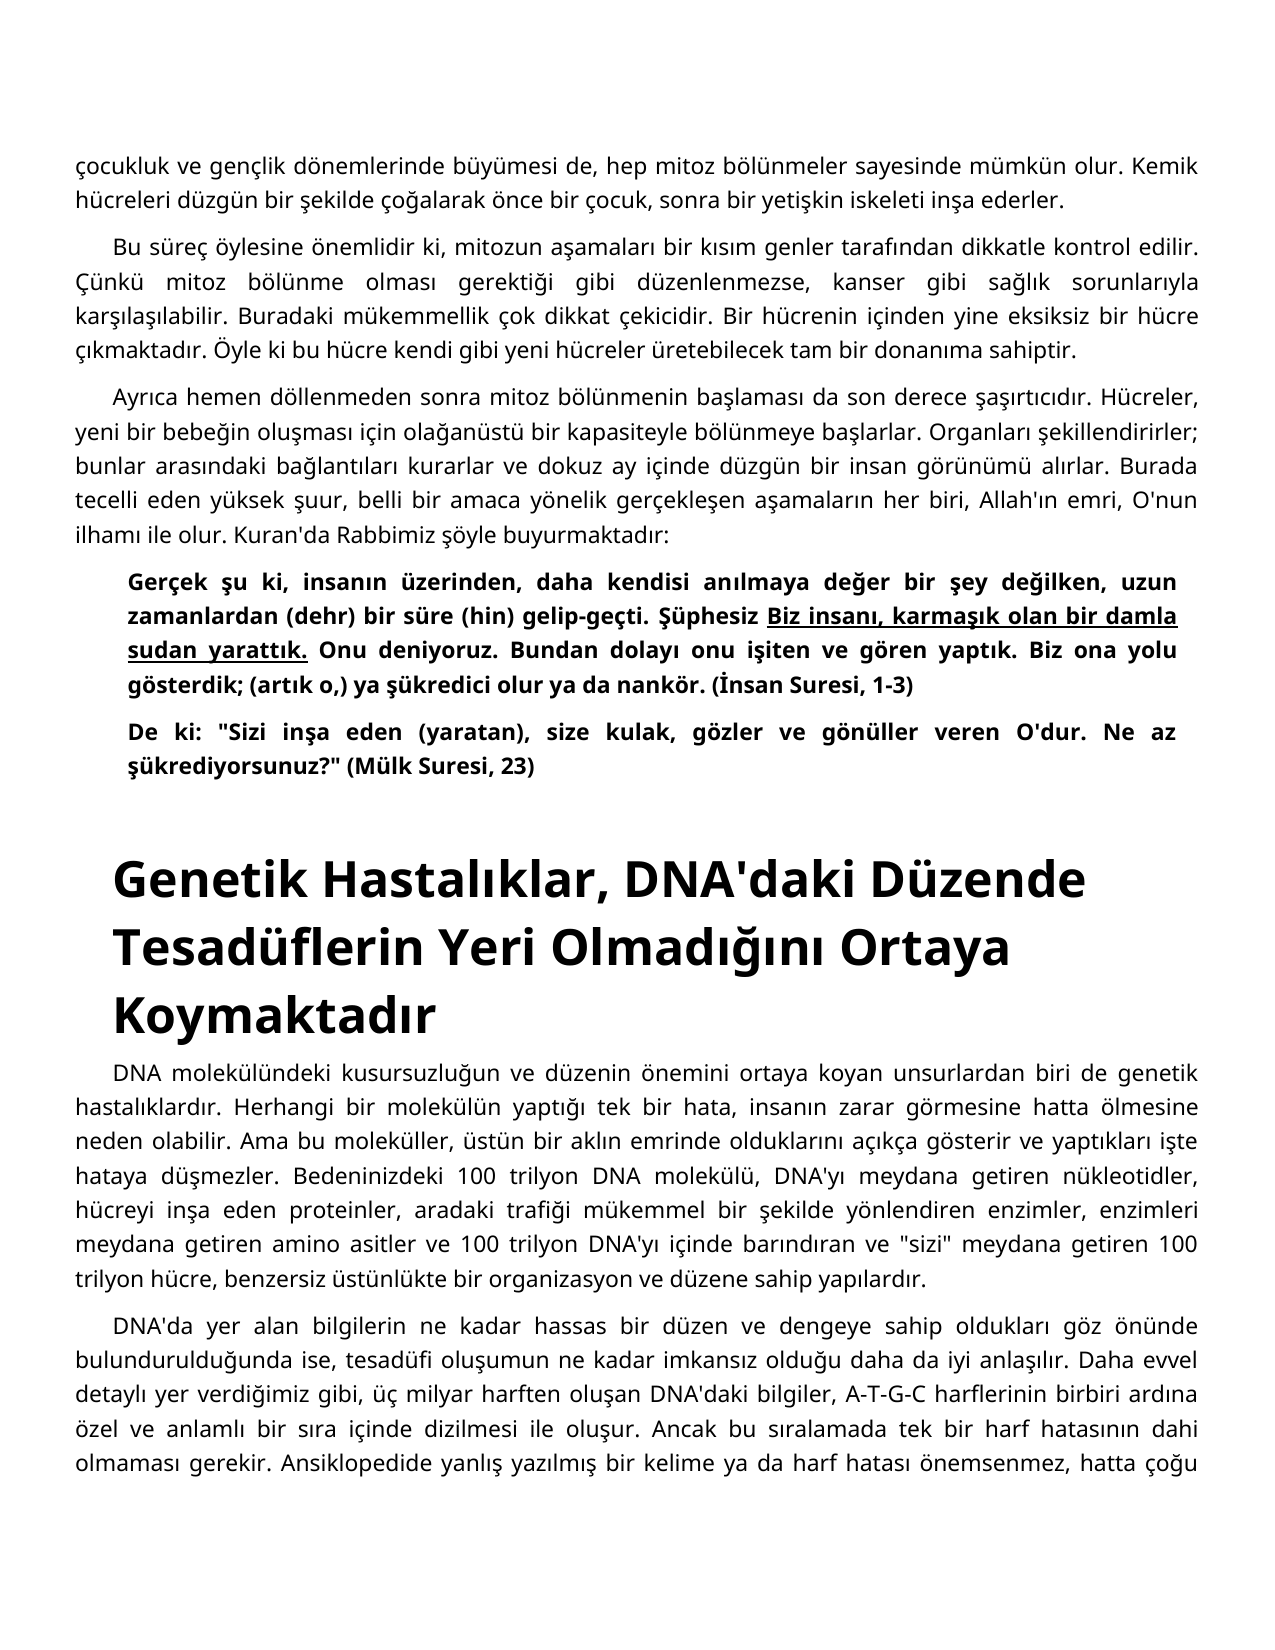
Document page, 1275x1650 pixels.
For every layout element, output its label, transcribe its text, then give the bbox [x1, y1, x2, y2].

text çocukluk ve gençlik dönemlerinde büyümesi de, hep mitoz bölünmeler sayesinde mümkün olur. Kemik hücreleri düzgün bir şekilde çoğalarak önce bir çocuk, sonra bir yetişkin iskeleti inşa ederler. [75, 150, 1200, 216]
text DNA'da yer alan bilgilerin ne kadar hassas bir düzen ve dengeye sahip oldukları göz önünde bulundurulduğunda ise, tesadüfi oluşumun ne kadar imkansız olduğu daha da iyi anlaşılır. Daha evvel detaylı yer verdiğimiz gibi, üç milyar harften oluşan DNA'daki bilgiler, A-T-G-C harflerinin birbiri ardına özel ve anlamlı bir sıra içinde dizilmesi ile oluşur. Ancak bu sıralamada tek bir harf hatasının dahi olmaması gerekir. Ansiklopedide yanlış yazılmış bir kelime ya da harf hatası önemsenmez, hatta çoğu [75, 1309, 1200, 1478]
text De ki: "Sizi inşa eden (yaratan), size kulak, gözler ve gönüller veren O'dur. Ne az şükrediyorsunuz?" (Mülk Suresi, 23) [127, 716, 1177, 781]
text Gerçek şu ki, insanın üzerinden, daha kendisi anılmaya değer bir şey değilken, uzun zamanlardan (dehr) bir süre (hin) gelip-geçti. Şüphesiz Biz insanı, karmaşık olan bir damla sudan yarattık. Onu deniyoruz. Bundan dolayı onu işiten ve gören yaptık. Biz ona yolu gösterdik; (artık o,) ya şükredici olur ya da nankör. (İnsan Suresi, 1-3) [127, 566, 1177, 700]
text Bu süreç öylesine önemlidir ki, mitozun aşamaları bir kısım genler tarafından dikkatle kontrol edilir. Çünkü mitoz bölünme olması gerektiği gibi düzenlenmezse, kanser gibi sağlık sorunlarıyla karşılaşılabilir. Buradaki mükemmellik çok dikkat çekicidir. Bir hücrenin içinden yine eksiksiz bir hücre çıkmaktadır. Öyle ki bu hücre kendi gibi yeni hücreler üretebilecek tam bir donanıma sahiptir. [75, 231, 1200, 366]
text DNA molekülündeki kusursuzluğun ve düzenin önemini ortaya koyan unsurlardan biri de genetik hastalıklardır. Herhangi bir molekülün yaptığı tek bir hata, insanın zarar görmesine hatta ölmesine neden olabilir. Ama bu moleküller, üstün bir aklın emrinde olduklarını açıkça gösterir ve yaptıkları işte hataya düşmezler. Bedeninizdeki 100 trilyon DNA molekülü, DNA'yı meydana getiren nükleotidler, hücreyi inşa eden proteinler, aradaki trafiği mükemmel bir şekilde yönlendiren enzimler, enzimleri meydana getiren amino asitler ve 100 trilyon DNA'yı içinde barındıran ve "sizi" meydana getiren 100 trilyon hücre, benzersiz üstünlükte bir organizasyon ve düzene sahip yapılardır. [75, 1056, 1200, 1294]
subtitle Genetik Hastalıklar, DNA'daki Düzende Tesadüflerin Yeri Olmadığını Ortaya Koymaktadır [112, 844, 1200, 1048]
text Ayrıca hemen döllenmeden sonra mitoz bölünmenin başlaması da son derece şaşırtıcıdır. Hücreler, yeni bir bebeğin oluşması için olağanüstü bir kapasiteyle bölünmeye başlarlar. Organları şekillendirirler; bunlar arasındaki bağlantıları kurarlar ve dokuz ay içinde düzgün bir insan görünümü alırlar. Burada tecelli eden yüksek şuur, belli bir amaca yönelik gerçekleşen aşamaların her biri, Allah'ın emri, O'nun ilhamı ile olur. Kuran'da Rabbimiz şöyle buyurmaktadır: [75, 381, 1200, 550]
